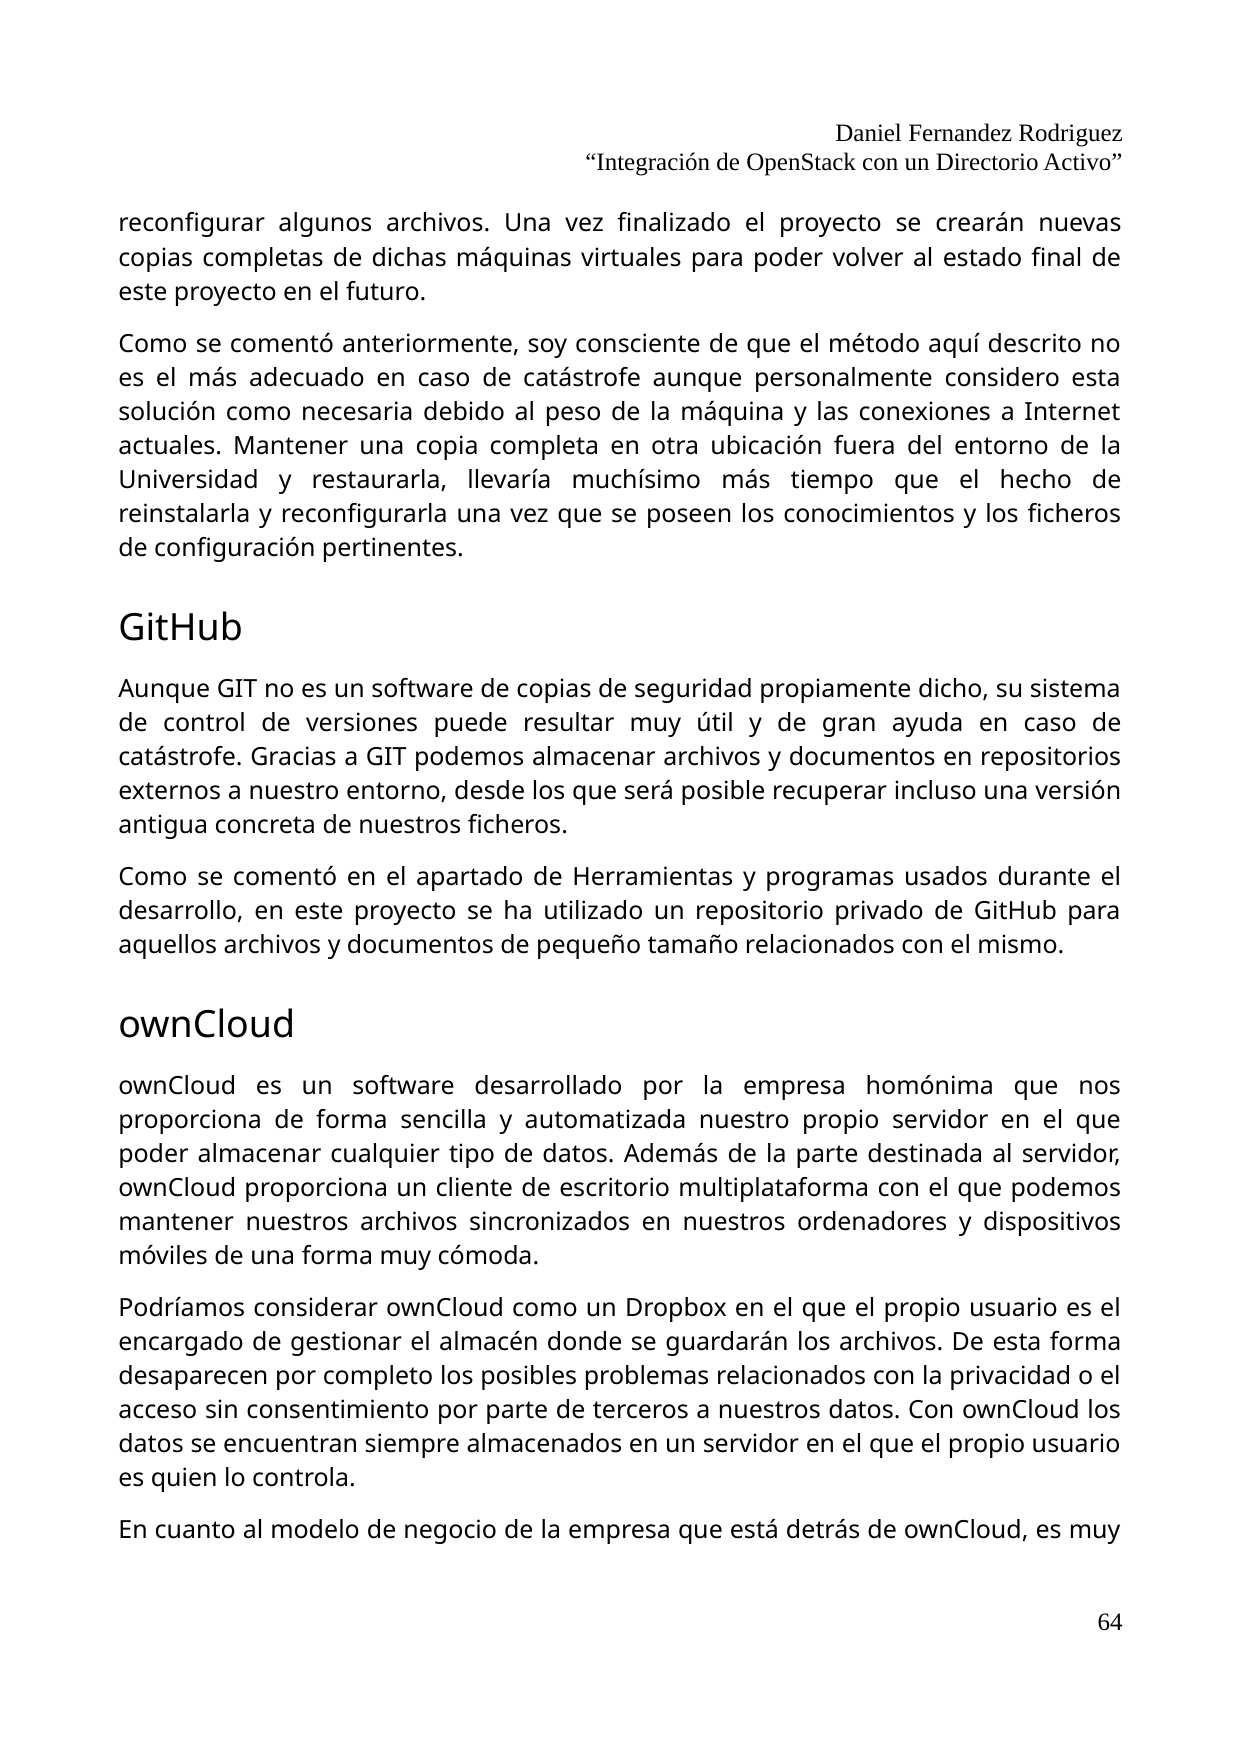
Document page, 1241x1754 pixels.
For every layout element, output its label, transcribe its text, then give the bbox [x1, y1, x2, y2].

text Aunque GIT no es un software de copias de seguridad propiamente dicho, su sistema de control de versiones puede resultar muy útil y de gran ayuda en caso de catástrofe. Gracias a GIT podemos almacenar archivos y documentos en repositorios externos a nuestro entorno, desde los que será posible recuperar incluso una versión antigua concreta de nuestros ficheros. [118, 670, 1122, 841]
text ownCloud es un software desarrollado por la empresa homónima que nos proporciona de forma sencilla y automatizada nuestro propio servidor en el que poder almacenar cualquier tipo de datos. Además de la parte destinada al servidor, ownCloud proporciona un cliente de escritorio multiplataforma con el que podemos mantener nuestros archivos sincronizados en nuestros ordenadores y dispositivos móviles de una forma muy cómoda. [118, 1067, 1122, 1272]
text En cuanto al modelo de negocio de la empresa que está detrás de ownCloud, es muy [118, 1512, 1122, 1546]
subtitle ownCloud [118, 998, 1122, 1049]
text reconfigurar algunos archivos. Una vez finalizado el proyecto se crearán nuevas copias completas de dichas máquinas virtuales para poder volver al estado final de este proyecto en el futuro. [118, 205, 1122, 307]
subtitle GitHub [118, 601, 1122, 652]
text Como se comentó anteriormente, soy consciente de que el método aquí descrito no es el más adecuado en caso de catástrofe aunque personalmente considero esta solución como necesaria debido al peso de la máquina y las conexiones a Internet actuales. Mantener una copia completa en otra ubicación fuera del entorno de la Universidad y restaurarla, llevaría muchísimo más tiempo que el hecho de reinstalarla y reconfigurarla una vez que se poseen los conocimientos y los ficheros de configuración pertinentes. [118, 325, 1122, 564]
text Podríamos considerar ownCloud como un Dropbox en el que el propio usuario es el encargado de gestionar el almacén donde se guardarán los archivos. De esta forma desaparecen por completo los posibles problemas relacionados con la privacidad o el acceso sin consentimiento por parte de terceros a nuestros datos. Con ownCloud los datos se encuentran siempre almacenados en un servidor en el que el propio usuario es quien lo controla. [118, 1290, 1122, 1494]
text Como se comentó en el apartado de Herramientas y programas usados durante el desarrollo, en este proyecto se ha utilizado un repositorio privado de GitHub para aquellos archivos y documentos de pequeño tamaño relacionados con el mismo. [118, 859, 1122, 961]
